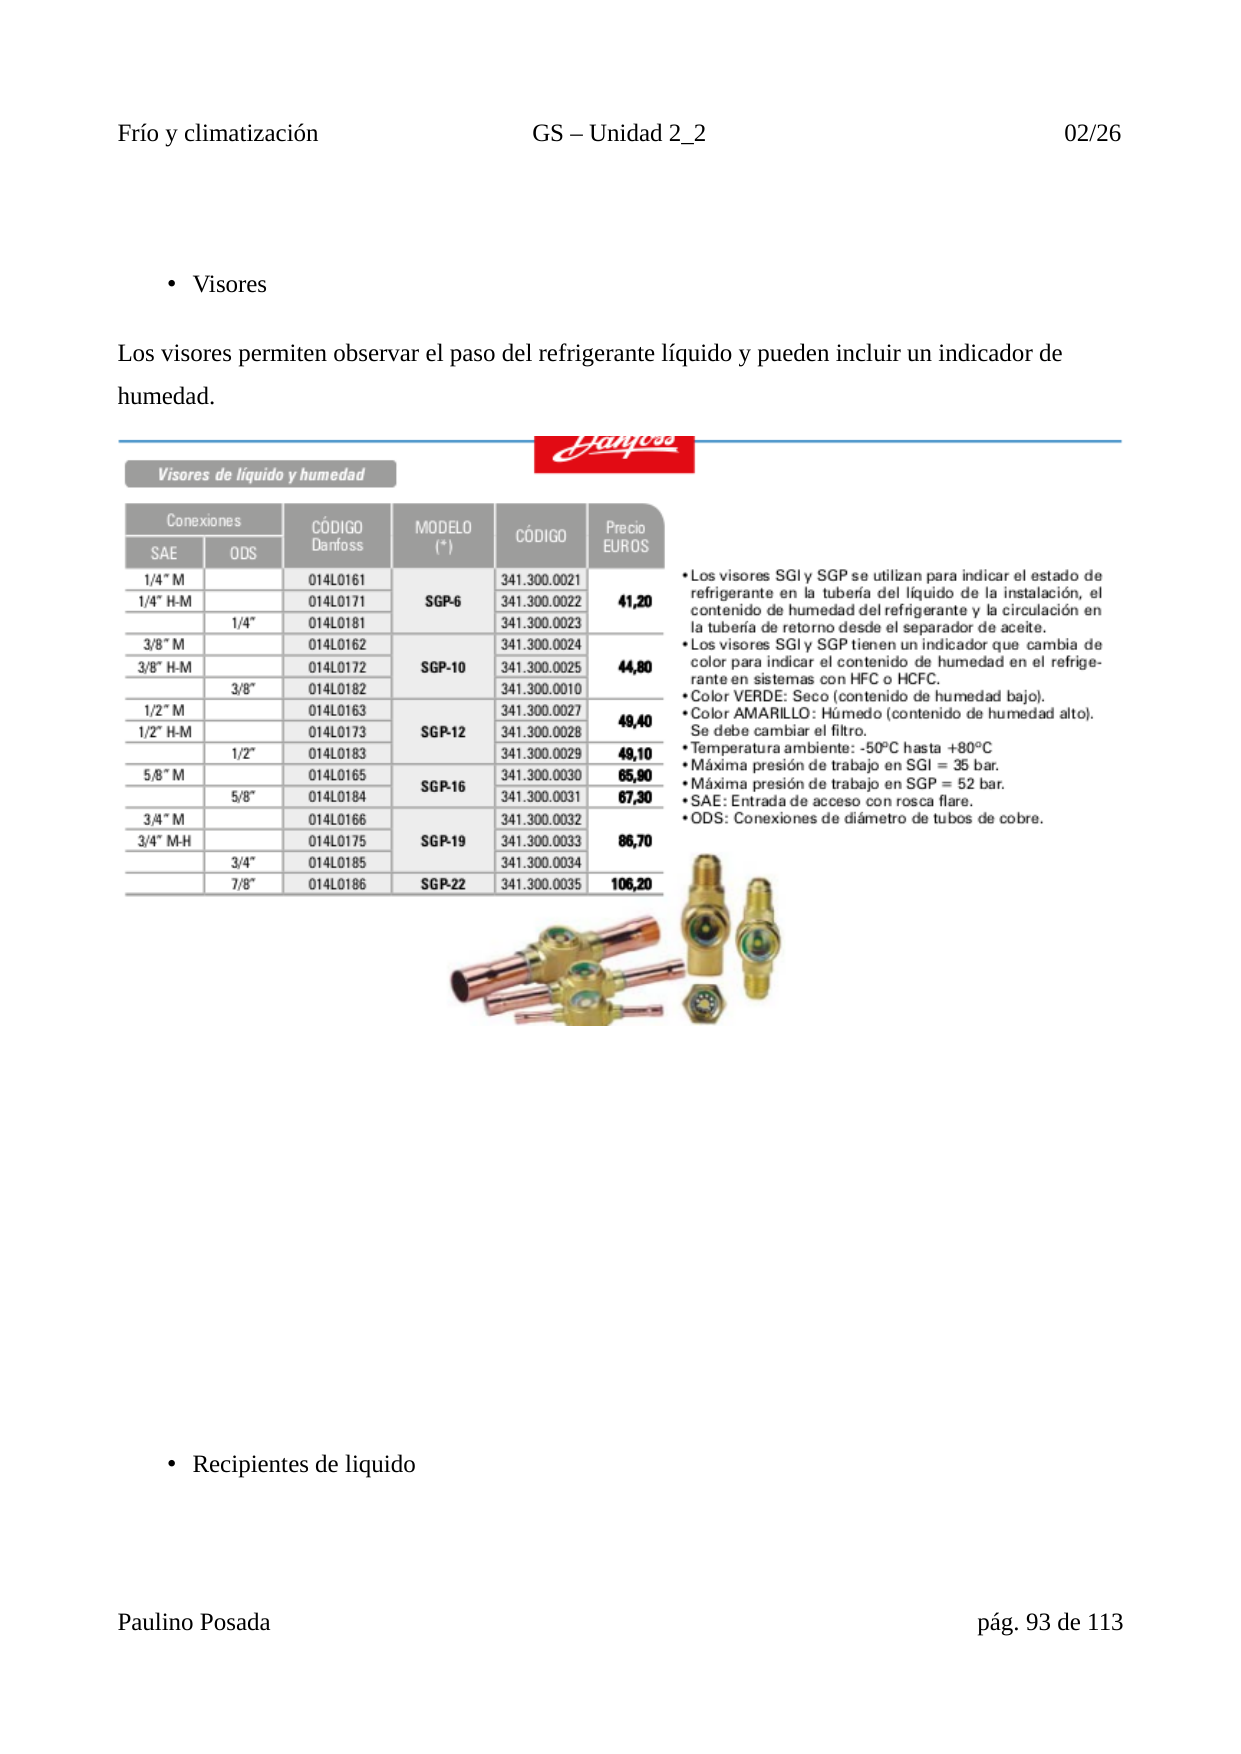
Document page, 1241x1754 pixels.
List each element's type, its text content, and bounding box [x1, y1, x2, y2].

text Los visores permiten observar el paso del refrigerante líquido y pueden incluir un indicador de humedad. [117, 338, 1123, 409]
list Visores [167, 269, 1123, 298]
list Recipientes de liquido [167, 1449, 1123, 1478]
picture [118, 436, 1123, 1026]
